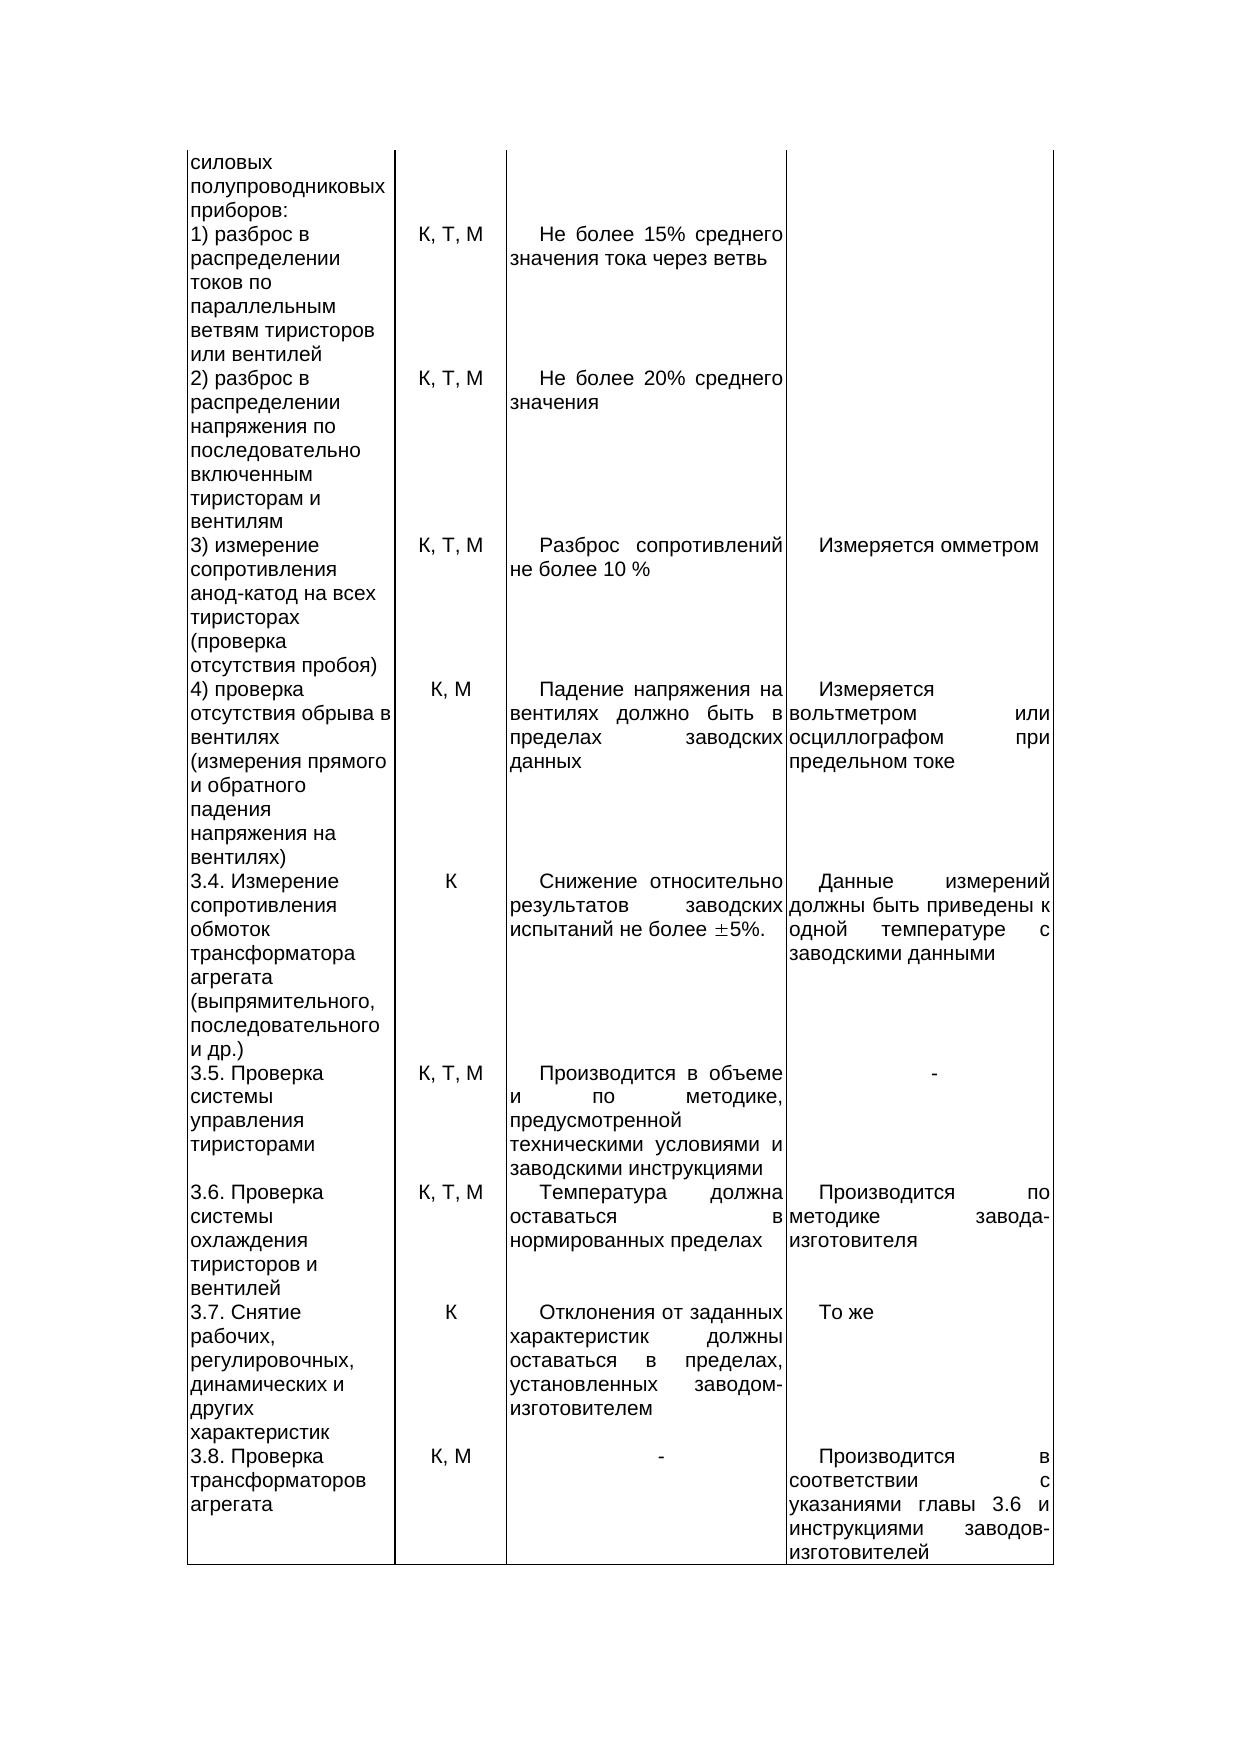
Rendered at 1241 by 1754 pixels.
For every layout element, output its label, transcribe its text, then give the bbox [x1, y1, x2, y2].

table_cell К, Т, М [396, 366, 506, 533]
table_cell [787, 222, 1053, 366]
table_cell Падение напряжения на вентилях должно быть в пределах заводских данных [507, 677, 786, 869]
table_cell К, Т, М [396, 1060, 506, 1180]
table_cell Снижение относительно результатов заводских испытаний не более 5%. [507, 869, 786, 1060]
table_cell Не более 15% среднего значения тока через ветвь [507, 222, 786, 366]
table_cell К, М [396, 677, 506, 869]
table_cell 4) проверка отсутствия обрыва в вентилях (измерения прямого и обратного падения напряжения на вентилях) [188, 677, 394, 869]
table_cell Производится по методике завода-изготовителя [787, 1180, 1053, 1300]
table_cell К [396, 1300, 506, 1444]
table_cell К, Т, М [396, 1180, 506, 1300]
table_cell 1) разброс в распределении токов по параллельным ветвям тиристоров или вентилей [188, 222, 394, 366]
table_cell [787, 150, 1053, 222]
table_cell - [507, 1444, 786, 1563]
table_cell Измеряется вольтметром или осциллографом при предельном токе [787, 677, 1053, 869]
table_cell Производится в объеме и по методике, предусмотренной техническими условиями и заводскими инструкциями [507, 1060, 786, 1180]
table_cell То же [787, 1300, 1053, 1444]
table_cell 3.5. Проверка системы управления тиристорами [188, 1060, 394, 1180]
table_cell Не более 20% среднего значения [507, 366, 786, 533]
table_cell Измеряется омметром [787, 533, 1053, 677]
table_cell 3.6. Проверка системы охлаждения тиристоров и вентилей [188, 1180, 394, 1300]
table_cell - [787, 1060, 1053, 1180]
table_cell 3.4. Измерение сопротивления обмоток трансформатора агрегата (выпрямительного, последовательного и др.) [188, 869, 394, 1060]
table_cell К, Т, М [396, 222, 506, 366]
table_cell Разброс сопротивлений не более 10 % [507, 533, 786, 677]
table_cell Данные измерений должны быть приведены к одной температуре с заводскими данными [787, 869, 1053, 1060]
table_cell 2) разброс в распределении напряжения по последовательно включенным тиристорам и вентилям [188, 366, 394, 533]
table_cell 3.8. Проверка трансформаторов агрегата [188, 1444, 394, 1563]
table_cell силовых полупроводниковых приборов: [188, 150, 394, 222]
table_cell К, М [396, 1444, 506, 1563]
table_cell 3.7. Снятие рабочих, регулировочных, динамических и других характеристик [188, 1300, 394, 1444]
table_cell [787, 366, 1053, 533]
table_cell 3) измерение сопротивления анод-катод на всех тиристорах (проверка отсутствия пробоя) [188, 533, 394, 677]
table_cell К, Т, М [396, 533, 506, 677]
table_cell [396, 150, 506, 222]
table_cell К [396, 869, 506, 1060]
table_cell Температура должна оставаться в нормированных пределах [507, 1180, 786, 1300]
table_cell [507, 150, 786, 222]
table_cell Отклонения от заданных характеристик должны оставаться в пределах, установленных заводом-изготовителем [507, 1300, 786, 1444]
table_cell Производится в соответствии с указаниями главы 3.6 и инструкциями заводов-изготовителей [787, 1444, 1053, 1563]
